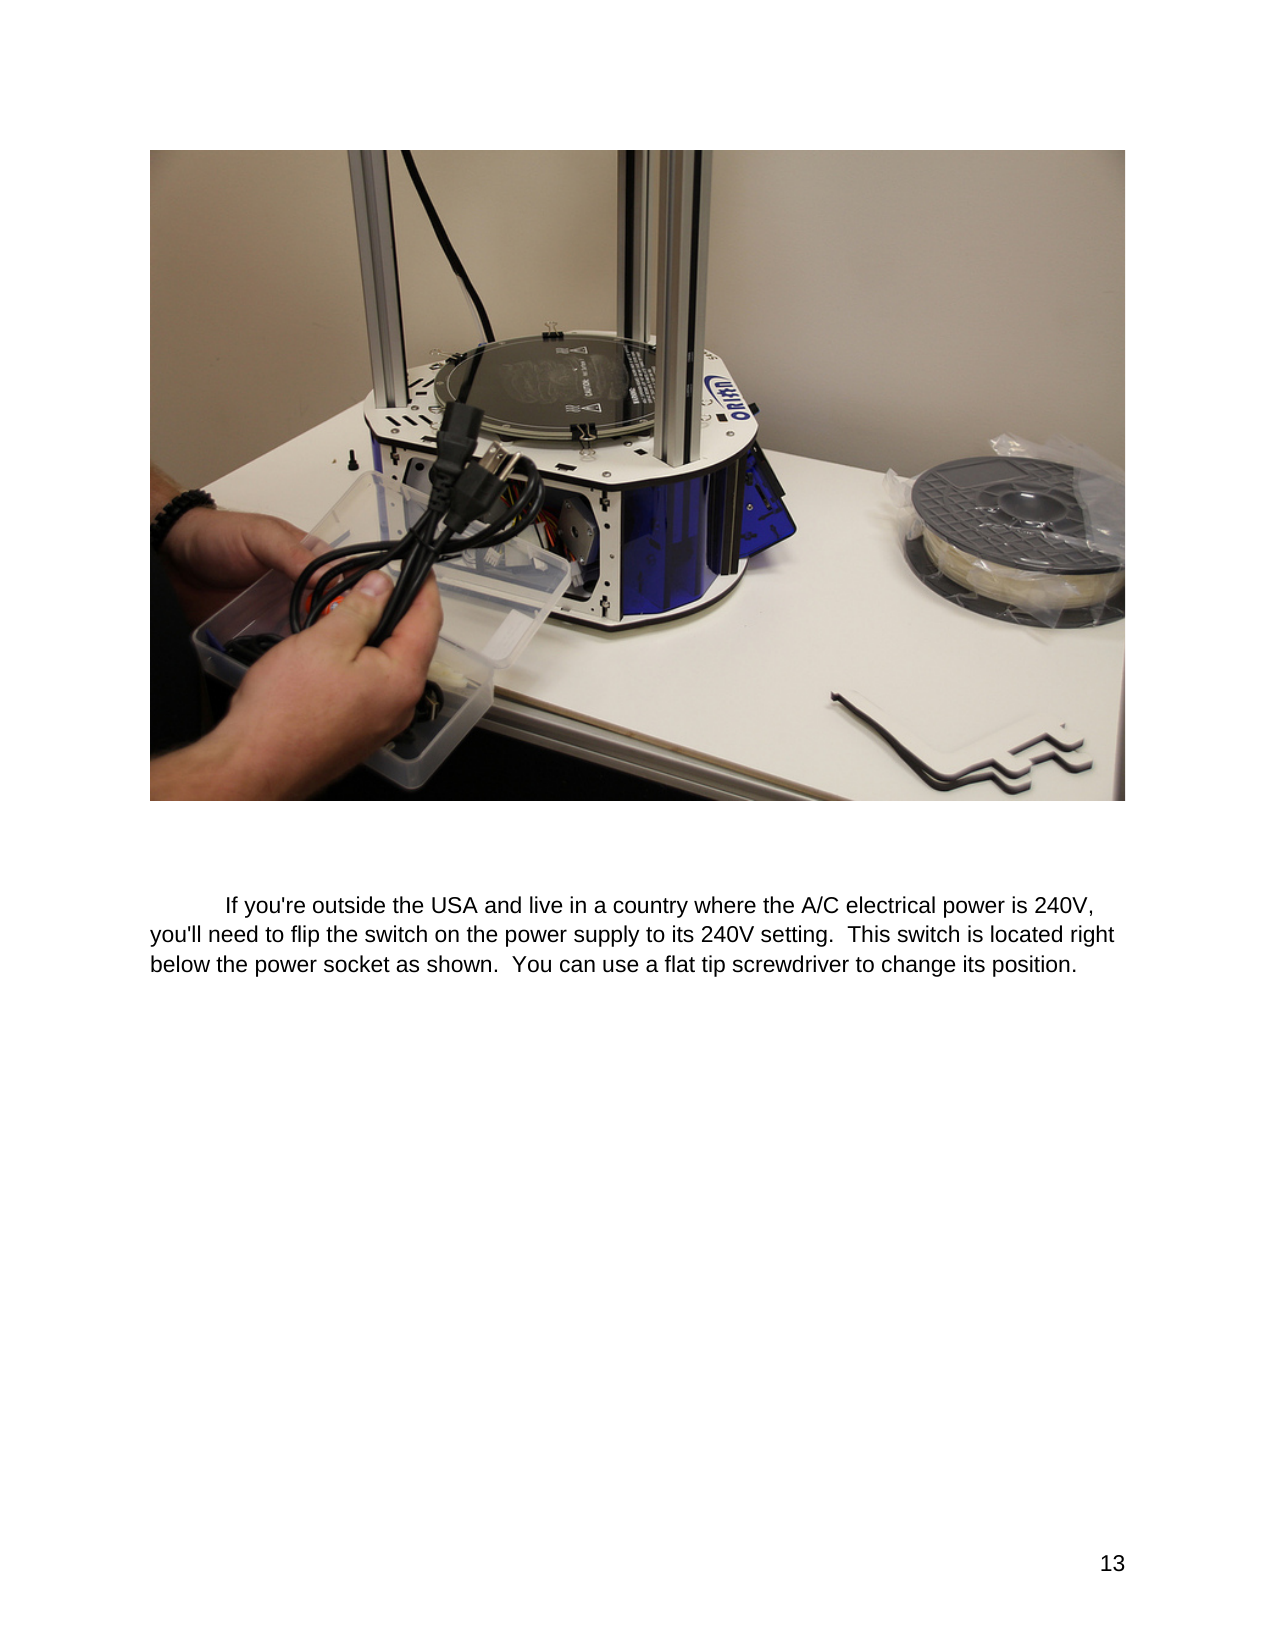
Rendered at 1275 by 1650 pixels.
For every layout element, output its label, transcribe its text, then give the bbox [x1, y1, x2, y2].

text If you're outside the USA and live in a country where the A/C electrical power is 240V, you'll need to flip the switch on the power supply to its 240V setting. This switch is located right below the power socket as shown. You can use a flat tip screwdriver to change its position. [150, 893, 1125, 977]
picture [150, 150, 1125, 801]
